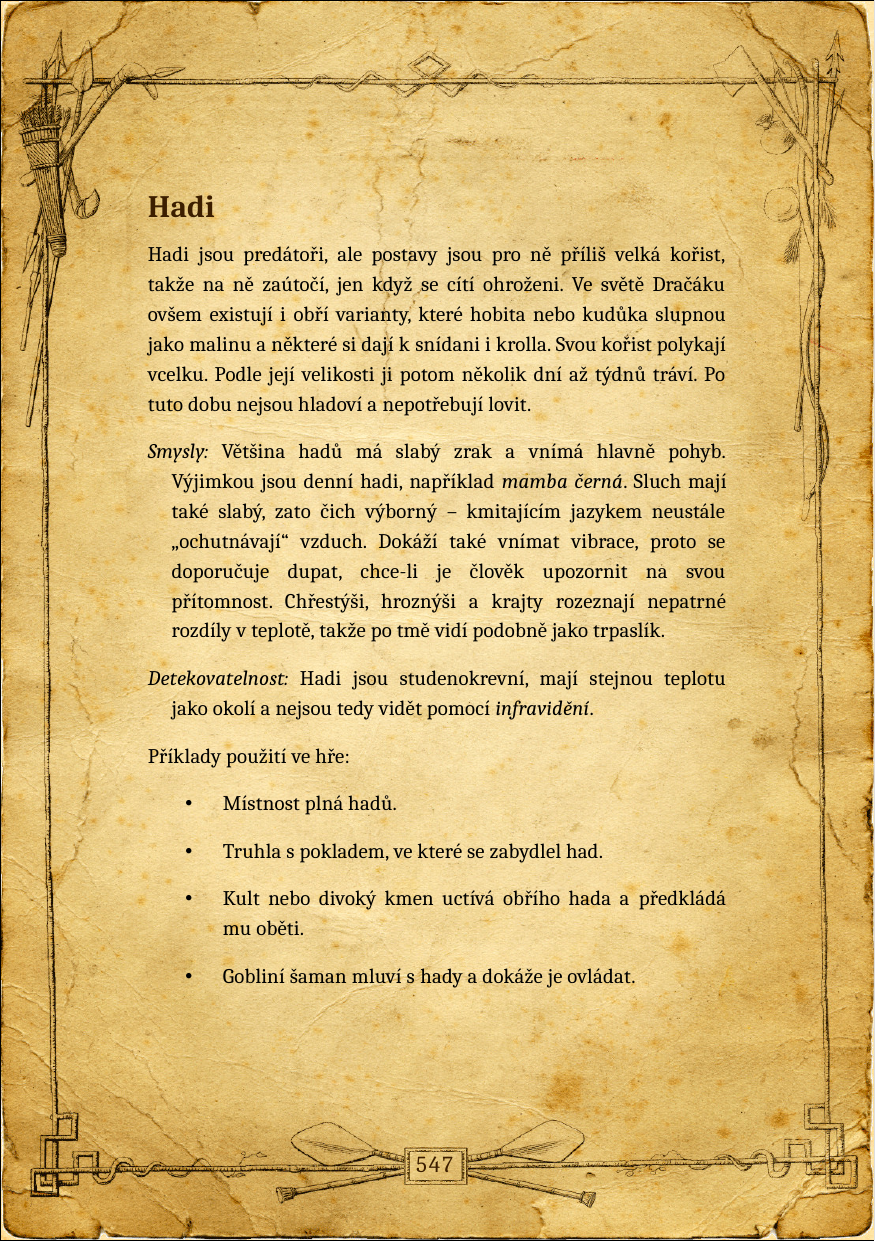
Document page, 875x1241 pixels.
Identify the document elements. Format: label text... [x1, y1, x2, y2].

list Kult nebo divoký kmen uctívá obřího hada a⁠ předkládá mu oběti. [185, 887, 726, 941]
subtitle Hadi [148, 189, 726, 225]
text Příklady použití ve hře: [148, 744, 726, 768]
picture [1, 1, 874, 1240]
text Detekovatelnost: Hadi jsou studenokrevní, mají stejnou teplotu jako okolí a⁠ nejsou tedy vidět pomocí infravidění. [148, 667, 726, 721]
list Truhla s⁠ pokladem, ve které se zabydlel had. [185, 839, 726, 863]
text Hadi jsou predátoři, ale postavy jsou pro ně příliš velká kořist, takže na ně zaútočí, jen když se cítí ohroženi. Ve světě Dračáku ovšem existují i⁠ obří varianty, které hobita nebo kudůka slupnou jako malinu a⁠ některé si dají k⁠ snídani i⁠ krolla. Svou kořist polykají vcelku. Podle její velikosti ji potom několik dní až týdnů tráví. Po tuto dobu nejsou hladoví a⁠ nepotřebují lovit. [148, 243, 726, 416]
list Gobliní šaman mluví s⁠ hady a⁠ dokáže je ovládat. [185, 964, 726, 988]
list Místnost plná hadů. [185, 792, 726, 816]
text Smysly: Většina hadů má slabý zrak a⁠ vnímá hlavně pohyb. Výjimkou jsou denní hadi, například mamba černá. Sluch mají také slabý, zato čich výborný – kmitajícím jazykem neustále „ochutnávají“ vzduch. Dokáží také vnímat vibrace, proto se doporučuje dupat, chce-li je člověk upozornit na svou přítomnost. Chřestýši, hroznýši a⁠ krajty rozeznají nepatrné rozdíly v⁠ teplotě, takže po tmě vidí podobně jako trpaslík. [148, 440, 726, 643]
